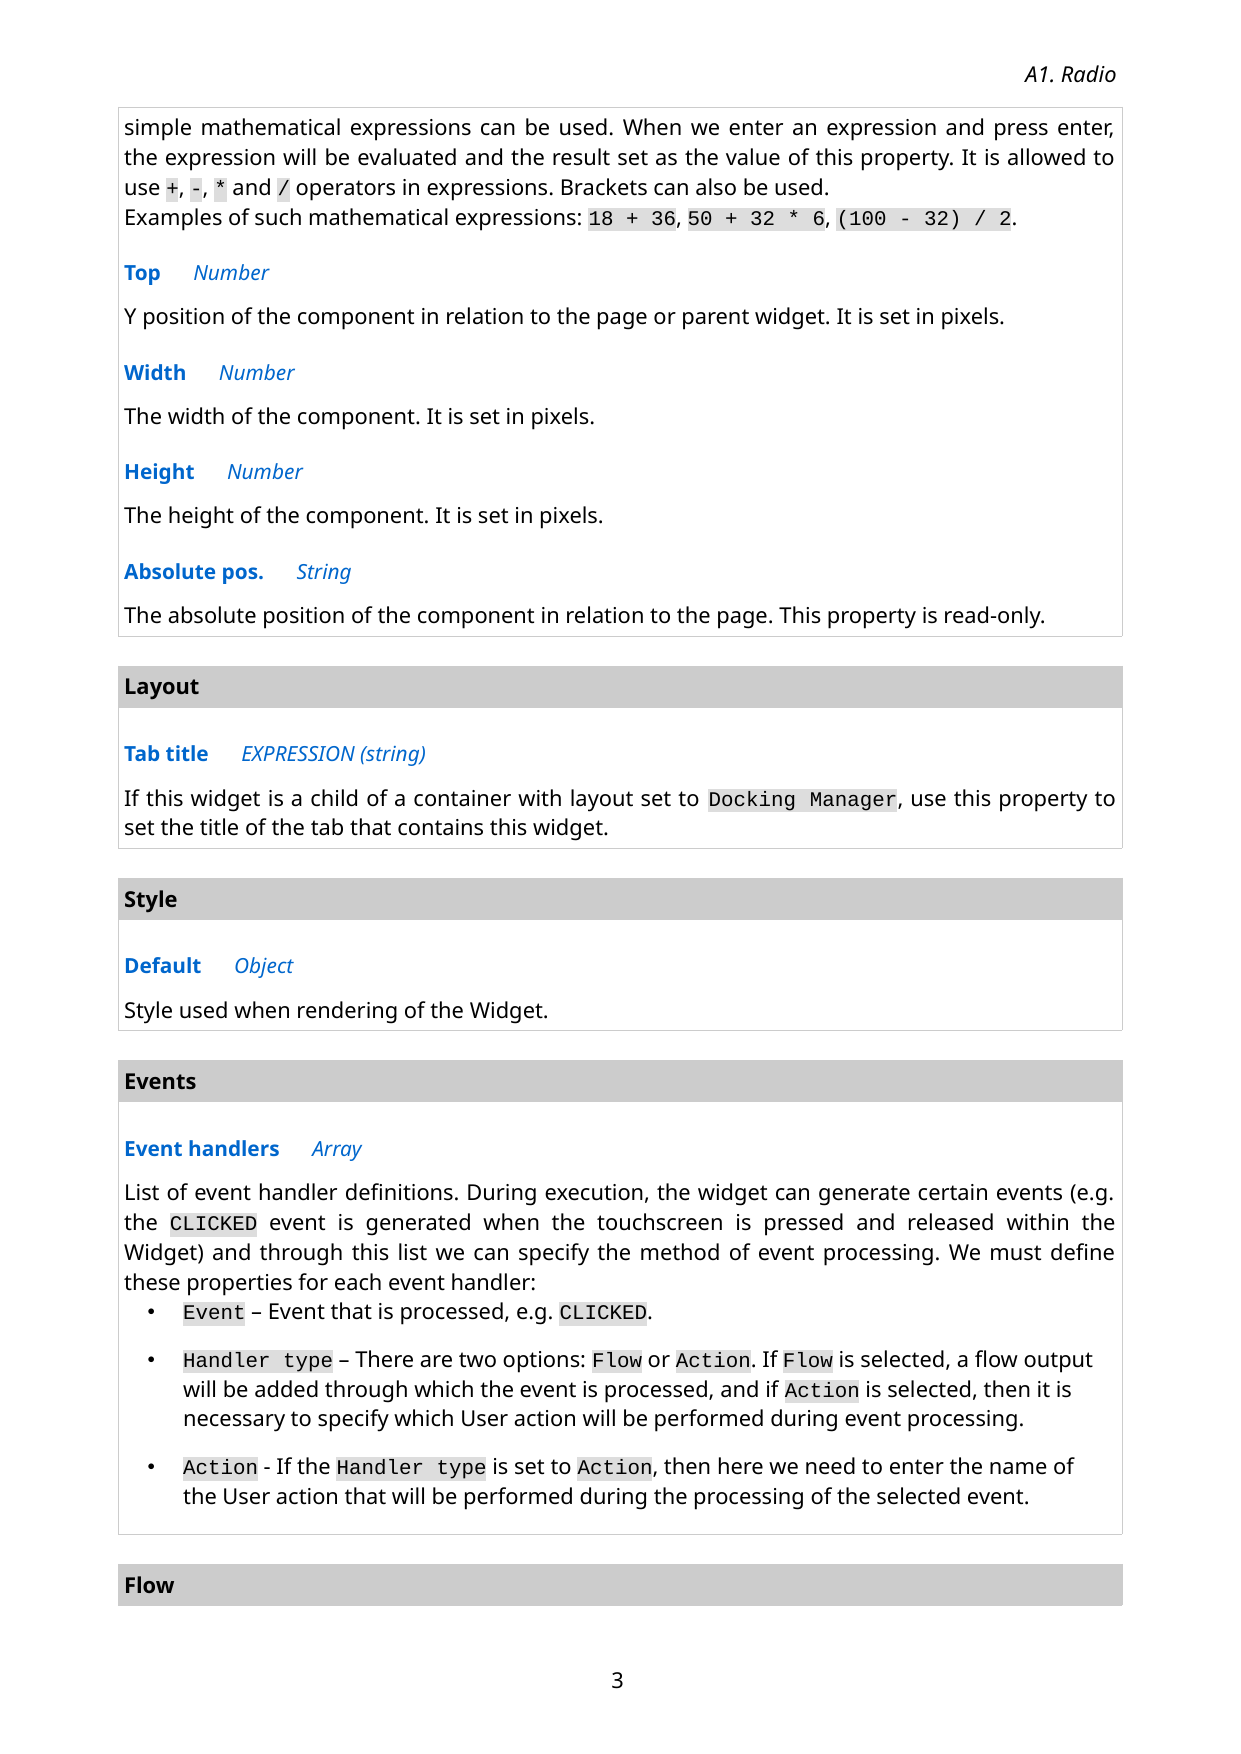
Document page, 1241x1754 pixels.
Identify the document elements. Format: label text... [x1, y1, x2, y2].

table_cell Tab title EXPRESSION (string) If this widget is a child of a container with layout set to Docking Manager, use this property to set the title of the tab that contains this widget. [119, 708, 1122, 848]
table_header Flow [119, 1565, 1122, 1605]
table_cell Default Object Style used when rendering of the Widget. [119, 920, 1122, 1030]
table_header Style [119, 879, 1122, 919]
table_header Layout [119, 667, 1122, 707]
table_cell simple mathematical expressions can be used. When we enter an expression and press enter, the expression will be evaluated and the result set as the value of this property. It is allowed to use +, -, * and / operators in expressions. Brackets can also be used. Examples of such mathematical expressions: 18 + 36, 50 + 32 * 6, (100 - 32) / 2. Top Number Y position of the component in relation to the page or parent widget. It is set in pixels. Width Number The width of the component. It is set in pixels. Height Number The height of the component. It is set in pixels. Absolute pos. String The absolute position of the component in relation to the page. This property is read-only. [119, 108, 1122, 636]
table_header Events [119, 1061, 1122, 1101]
table_cell Event handlers Array List of event handler definitions. During execution, the widget can generate certain events (e.g. the CLICKED event is generated when the touchscreen is pressed and released within the Widget) and through this list we can specify the method of event processing. We must define these properties for each event handler: Event – Event that is processed, e.g. CLICKED. Handler type – There are two options: Flow or Action. If Flow is selected, a flow output will be added through which the event is processed, and if Action is selected, then it is necessary to specify which User action will be performed during event processing. Action - If the Handler type is set to Action, then here we need to enter the name of the User action that will be performed during the processing of the selected event. [119, 1102, 1122, 1534]
